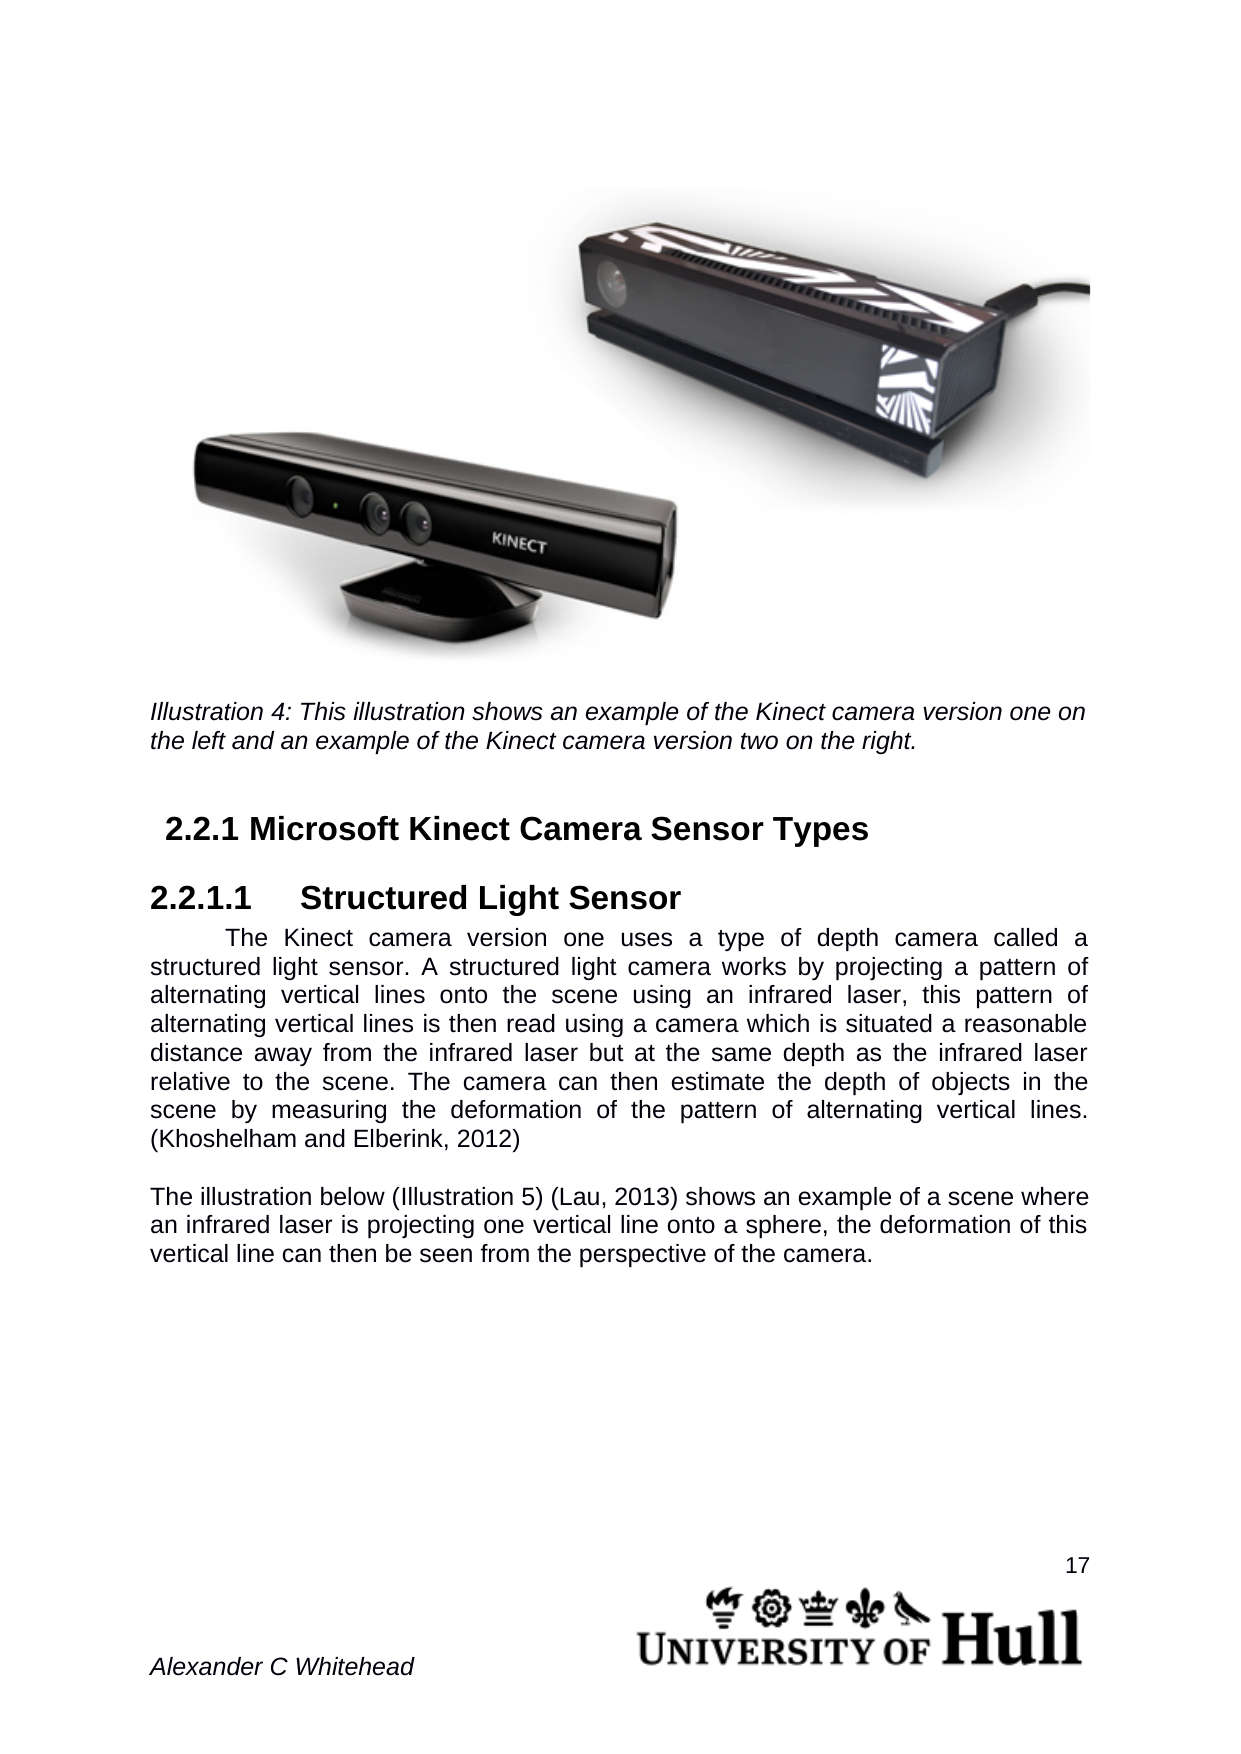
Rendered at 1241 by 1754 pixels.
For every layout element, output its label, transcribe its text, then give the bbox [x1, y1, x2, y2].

picture [150, 162, 1091, 692]
text The Kinect camera version one uses a type of depth camera called a structured light sensor. A structured light camera works by projecting a pattern of alternating vertical lines onto the scene using an infrared laser, this pattern of alternating vertical lines is then read using a camera which is situated a reasonable distance away from the infrared laser but at the same depth as the infrared laser relative to the scene. The camera can then estimate the depth of objects in the scene by measuring the deformation of the pattern of alternating vertical lines. (Khoshelham and Elberink, 2012)⁠ [150, 923, 1090, 1153]
subtitle Structured Light Sensor [150, 878, 1090, 917]
picture [630, 1578, 1091, 1675]
subtitle Microsoft Kinect Camera Sensor Types [165, 808, 1090, 847]
text The illustration below (Illustration 5) (Lau, 2013)⁠ shows an example of a scene where an infrared laser is projecting one vertical line onto a sphere, the deformation of this vertical line can then be seen from the perspective of the camera. [150, 1182, 1090, 1268]
text Illustration 4: This illustration shows an example of the Kinect camera version one on the left and an example of the Kinect camera version two on the right. [150, 692, 1090, 755]
